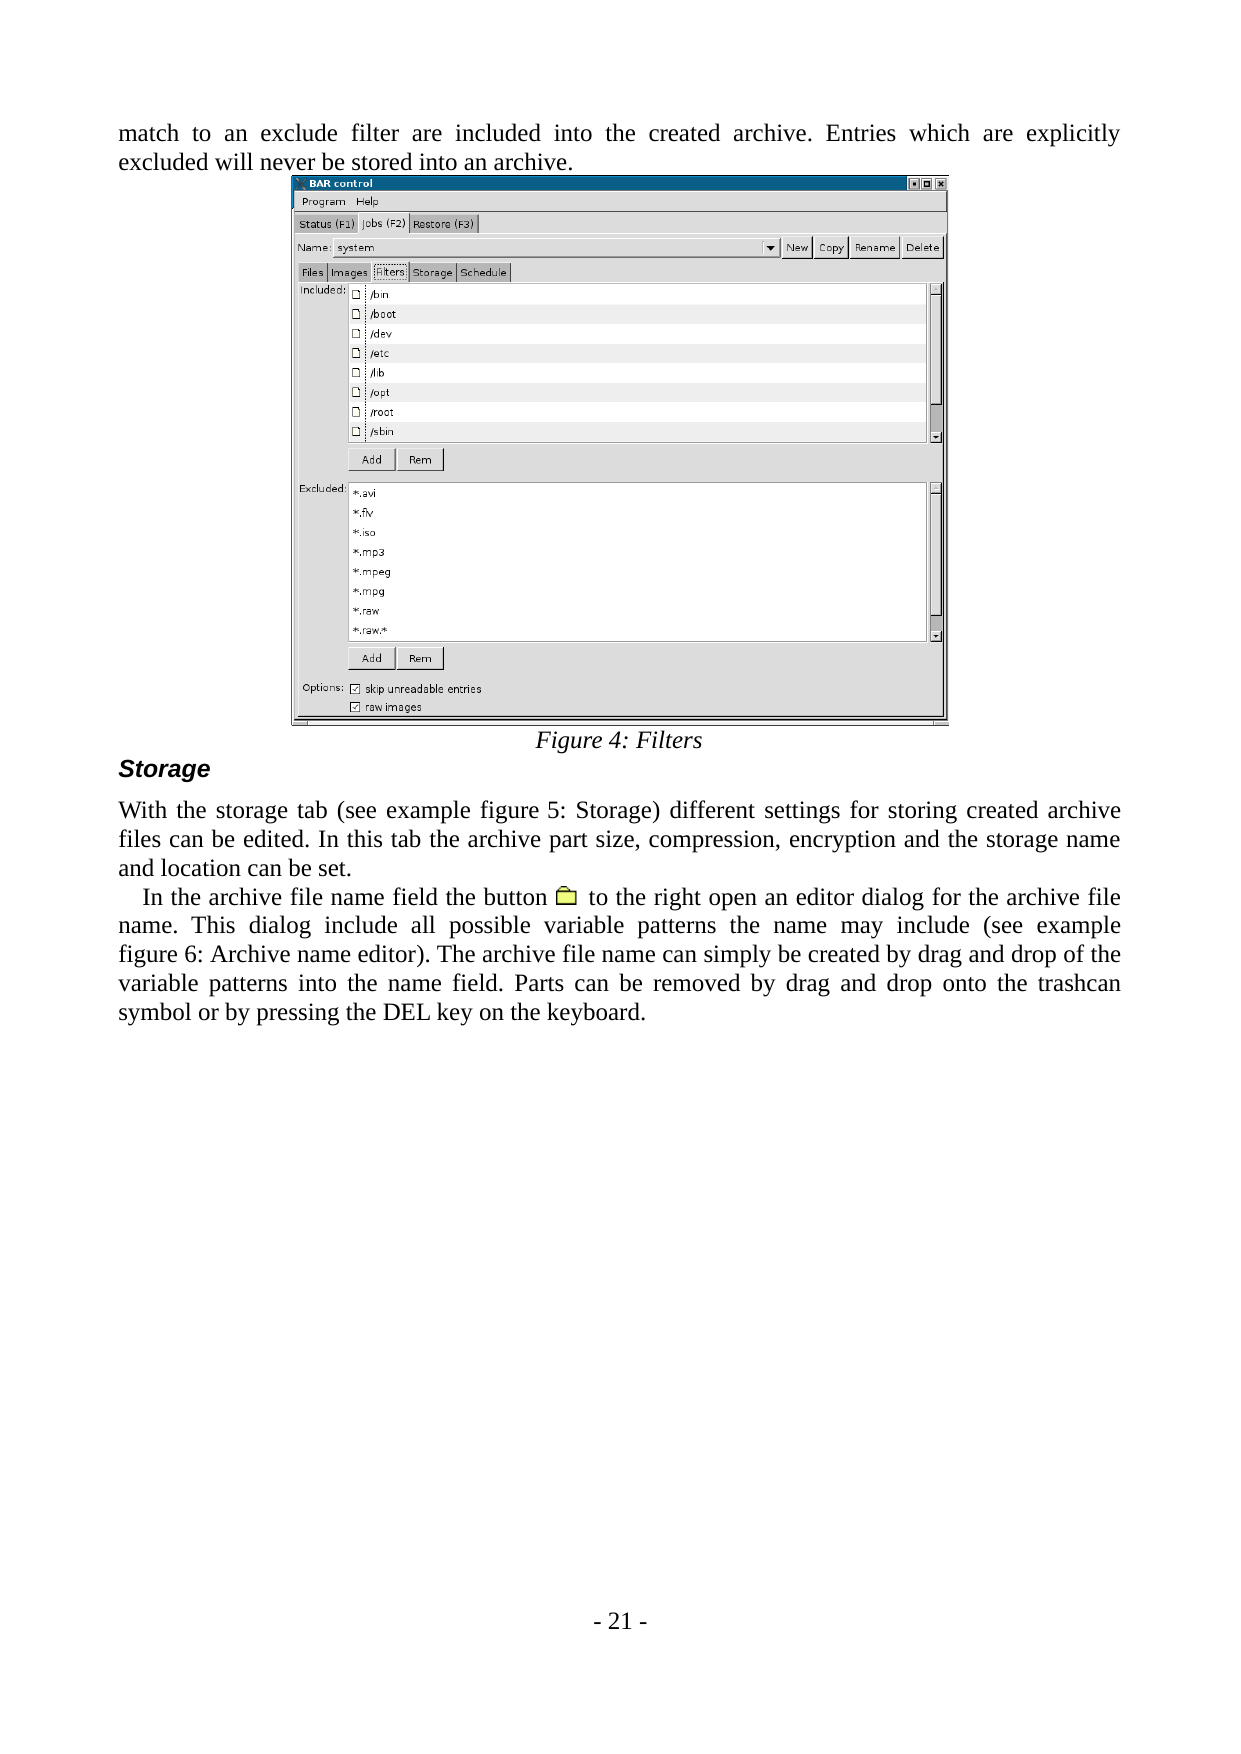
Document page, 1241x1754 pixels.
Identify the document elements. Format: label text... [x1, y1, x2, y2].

text With the storage tab (see example figure 5: Storage) different settings for storing created archive files can be edited. In this tab the archive part size, compression, encryption and the storage name and location can be set. [118, 795, 1122, 882]
text In the archive file name field the button to the right open an editor dialog for the archive file name. This dialog include all possible variable patterns the name may include (see example figure 6: Archive name editor). The archive file name can simply be created by drag and drop of the variable patterns into the name field. Parts can be removed by drag and drop onto the trashcan symbol or by pressing the DEL key on the keyboard. [118, 882, 1122, 1025]
text match to an exclude filter are included into the created archive. Entries which are explicitly excluded will never be stored into an archive. [118, 118, 1122, 176]
text Figure 4: Filters [291, 726, 949, 754]
subtitle Storage [118, 726, 1122, 783]
picture [556, 886, 582, 905]
picture [291, 175, 949, 726]
